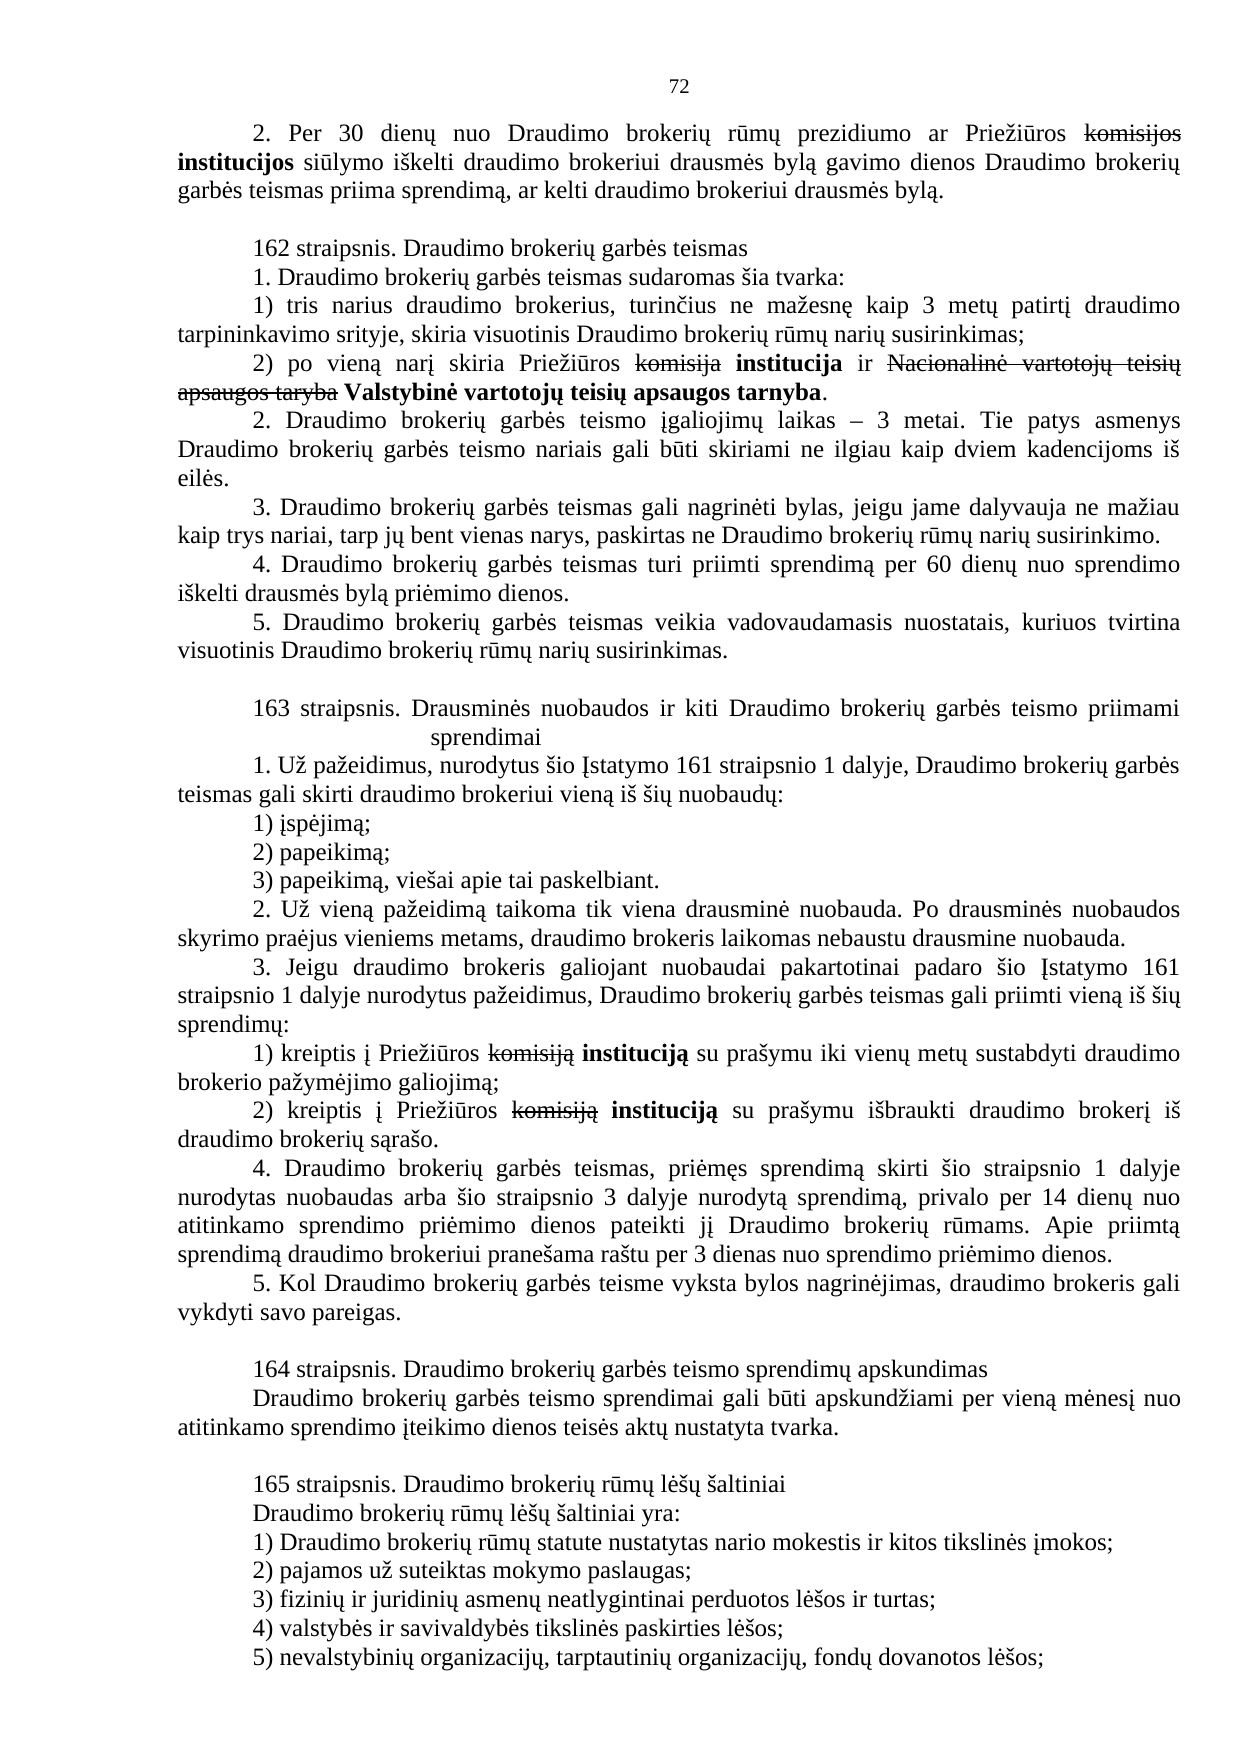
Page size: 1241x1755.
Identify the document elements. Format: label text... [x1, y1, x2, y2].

text 4. Draudimo brokerių garbės teismas turi priimti sprendimą per 60 dienų nuo sprendimo iškelti drausmės bylą priėmimo dienos. [177, 549, 1181, 607]
text 2) papeikimą; [177, 837, 1181, 866]
text 3) fizinių ir juridinių asmenų neatlygintinai perduotos lėšos ir turtas; [177, 1584, 1181, 1613]
text 3) papeikimą, viešai apie tai paskelbiant. [177, 866, 1181, 894]
text 2. Už vieną pažeidimą taikoma tik viena drausminė nuobauda. Po drausminės nuobaudos skyrimo praėjus vieniems metams, draudimo brokeris laikomas nebaustu drausmine nuobauda. [177, 894, 1181, 952]
text 2. Draudimo brokerių garbės teismo įgaliojimų laikas – 3 metai. Tie patys asmenys Draudimo brokerių garbės teismo nariais gali būti skiriami ne ilgiau kaip dviem kadencijoms iš eilės. [177, 406, 1181, 492]
text 5. Kol Draudimo brokerių garbės teisme vyksta bylos nagrinėjimas, draudimo brokeris gali vykdyti savo pareigas. [177, 1268, 1181, 1326]
text 162 straipsnis. Draudimo brokerių garbės teismas [177, 233, 1181, 262]
text Draudimo brokerių garbės teismo sprendimai gali būti apskundžiami per vieną mėnesį nuo atitinkamo sprendimo įteikimo dienos teisės aktų nustatyta tvarka. [177, 1383, 1181, 1441]
text 1. Draudimo brokerių garbės teismas sudaromas šia tvarka: [177, 262, 1181, 291]
text 1) įspėjimą; [177, 808, 1181, 837]
text 1. Už pažeidimus, nurodytus šio Įstatymo 161 straipsnio 1 dalyje, Draudimo brokerių garbės teismas gali skirti draudimo brokeriui vieną iš šių nuobaudų: [177, 751, 1181, 808]
text 5) nevalstybinių organizacijų, tarptautinių organizacijų, fondų dovanotos lėšos; [177, 1642, 1181, 1671]
text 5. Draudimo brokerių garbės teismas veikia vadovaudamasis nuostatais, kuriuos tvirtina visuotinis Draudimo brokerių rūmų narių susirinkimas. [177, 607, 1181, 664]
text 1) kreiptis į Priežiūros komisiją instituciją su prašymu iki vienų metų sustabdyti draudimo brokerio pažymėjimo galiojimą; [177, 1038, 1181, 1096]
text 3. Jeigu draudimo brokeris galiojant nuobaudai pakartotinai padaro šio Įstatymo 161 straipsnio 1 dalyje nurodytus pažeidimus, Draudimo brokerių garbės teismas gali priimti vieną iš šių sprendimų: [177, 952, 1181, 1038]
text 164 straipsnis. Draudimo brokerių garbės teismo sprendimų apskundimas [252, 1354, 1181, 1383]
text 3. Draudimo brokerių garbės teismas gali nagrinėti bylas, jeigu jame dalyvauja ne mažiau kaip trys nariai, tarp jų bent vienas narys, paskirtas ne Draudimo brokerių rūmų narių susirinkimo. [177, 492, 1181, 549]
text Draudimo brokerių rūmų lėšų šaltiniai yra: [177, 1498, 1181, 1527]
text 1) tris narius draudimo brokerius, turinčius ne mažesnę kaip 3 metų patirtį draudimo tarpininkavimo srityje, skiria visuotinis Draudimo brokerių rūmų narių susirinkimas; [177, 291, 1181, 348]
text 1) Draudimo brokerių rūmų statute nustatytas nario mokestis ir kitos tikslinės įmokos; [177, 1527, 1181, 1556]
text 4. Draudimo brokerių garbės teismas, priėmęs sprendimą skirti šio straipsnio 1 dalyje nurodytas nuobaudas arba šio straipsnio 3 dalyje nurodytą sprendimą, privalo per 14 dienų nuo atitinkamo sprendimo priėmimo dienos pateikti jį Draudimo brokerių rūmams. Apie priimtą sprendimą draudimo brokeriui pranešama raštu per 3 dienas nuo sprendimo priėmimo dienos. [177, 1153, 1181, 1268]
text 4) valstybės ir savivaldybės tikslinės paskirties lėšos; [177, 1613, 1181, 1642]
text 2) pajamos už suteiktas mokymo paslaugas; [177, 1556, 1181, 1584]
text 165 straipsnis. Draudimo brokerių rūmų lėšų šaltiniai [177, 1469, 1181, 1498]
text 163 straipsnis. Drausminės nuobaudos ir kiti Draudimo brokerių garbės teismo priimami sprendimai [252, 693, 1181, 751]
text 2. Per 30 dienų nuo Draudimo brokerių rūmų prezidiumo ar Priežiūros komisijos institucijos siūlymo iškelti draudimo brokeriui drausmės bylą gavimo dienos Draudimo brokerių garbės teismas priima sprendimą, ar kelti draudimo brokeriui drausmės bylą. [177, 118, 1181, 204]
text 2) po vieną narį skiria Priežiūros komisija institucija ir Nacionalinė vartotojų teisių apsaugos taryba Valstybinė vartotojų teisių apsaugos tarnyba. [177, 348, 1181, 406]
text 2) kreiptis į Priežiūros komisiją instituciją su prašymu išbraukti draudimo brokerį iš draudimo brokerių sąrašo. [177, 1096, 1181, 1153]
